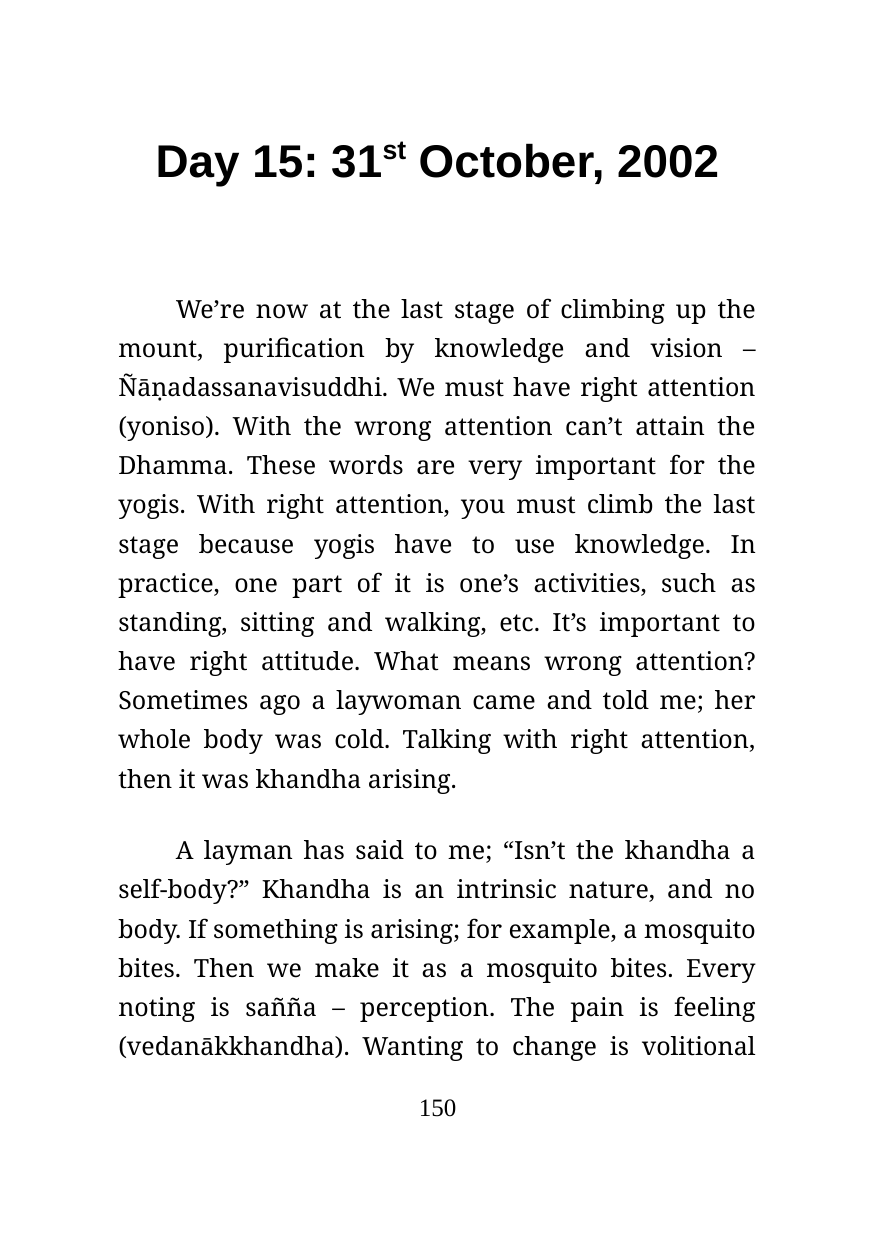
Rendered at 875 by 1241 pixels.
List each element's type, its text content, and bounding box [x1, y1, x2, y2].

text A layman has said to me; “Isn’t the khandha a self-body?” Khandha is an intrinsic nature, and no body. If something is arising; for example, a mosquito bites. Then we make it as a mosquito bites. Every noting is sañña – perception. The pain is feeling (vedanākkhandha). Wanting to change is volitional [118, 833, 756, 1063]
subtitle Day 15: 31st October, 2002 [118, 134, 756, 187]
text We’re now at the last stage of climbing up the mount, purification by knowledge and vision – Ñāṇadassanavisuddhi. We must have right attention (yoniso). With the wrong attention can’t attain the Dhamma. These words are very important for the yogis. With right attention, you must climb the last stage because yogis have to use knowledge. In practice, one part of it is one’s activities, such as standing, sitting and walking, etc. It’s important to have right attitude. What means wrong attention? Sometimes ago a laywoman came and told me; her whole body was cold. Talking with right attention, then it was khandha arising. [118, 291, 756, 795]
